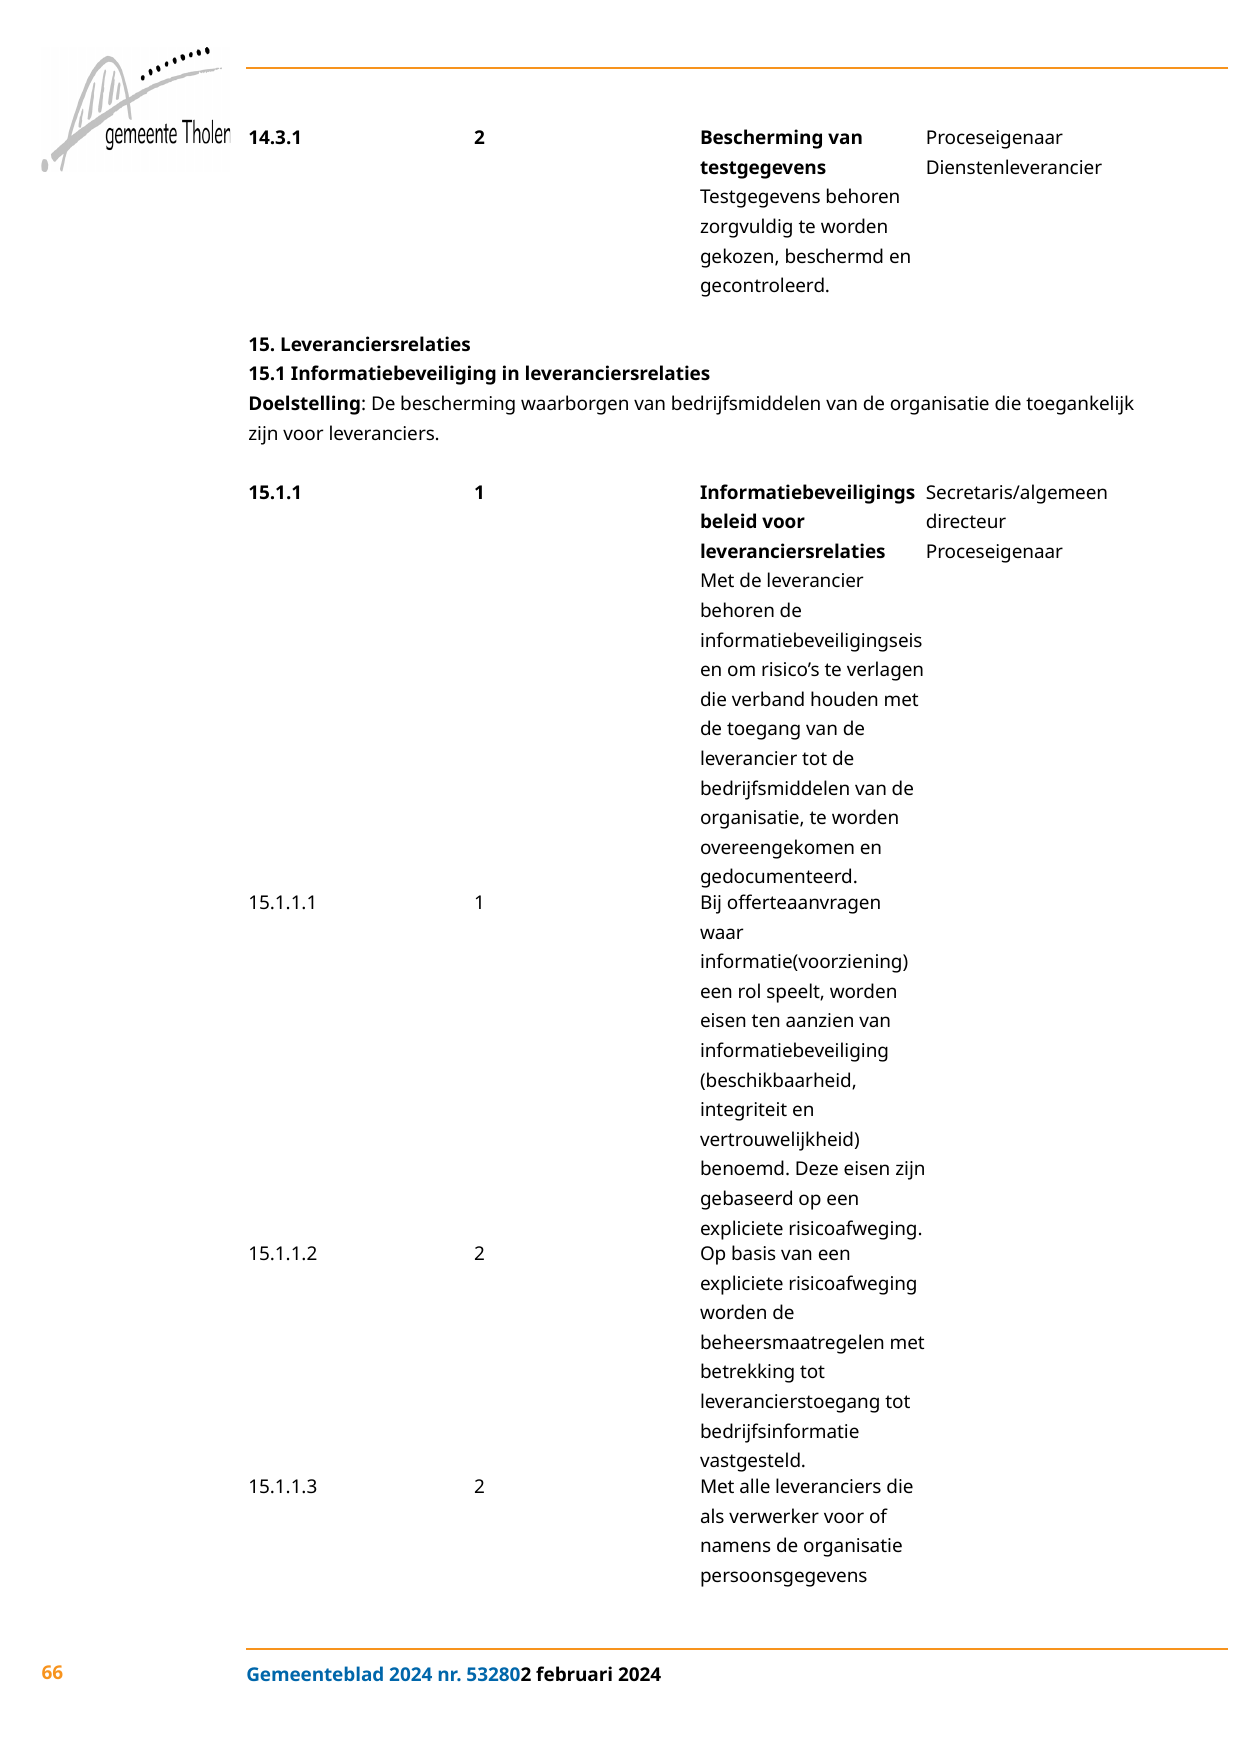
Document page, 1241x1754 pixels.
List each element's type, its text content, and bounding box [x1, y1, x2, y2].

text 15. Leveranciersrelaties [248, 331, 1152, 357]
table_cell 2 [474, 1240, 700, 1473]
table_cell 15.1.1.1 [248, 889, 474, 1240]
table_header Informatiebeveiligingsbeleid voor leveranciersrelaties Met de leverancier behoren de informatiebeveiligingseisen om risico’s te verlagen die verband houden met de toegang van de leverancier tot de bedrijfsmiddelen van de organisatie, te worden overeengekomen en gedocumenteerd. [700, 479, 926, 889]
table_header Secretaris/algemeen directeur Proceseigenaar [926, 479, 1152, 1588]
table_cell 1 [474, 889, 700, 1240]
picture [41, 47, 231, 172]
table_header 14.3.1 [248, 125, 474, 298]
table_header Bescherming van testgegevens Testgegevens behoren zorgvuldig te worden gekozen, beschermd en gecontroleerd. [700, 125, 926, 298]
table_cell 2 [474, 1473, 700, 1588]
table_header 15.1.1 [248, 479, 474, 889]
table_header 2 [474, 125, 700, 298]
text Doelstelling: De bescherming waarborgen van bedrijfsmiddelen van de organisatie die toegankelijk zijn voor leveranciers. [248, 390, 1152, 445]
table_header 1 [474, 479, 700, 889]
table_cell 15.1.1.2 [248, 1240, 474, 1473]
table_cell Bij offerteaanvragen waar informatie(voorziening) een rol speelt, worden eisen ten aanzien van informatiebeveiliging (beschikbaarheid, integriteit en vertrouwelijkheid) benoemd. Deze eisen zijn gebaseerd op een expliciete risicoafweging. [700, 889, 926, 1240]
text 15.1 Informatiebeveiliging in leveranciersrelaties [248, 361, 1152, 386]
table_cell Op basis van een expliciete risicoafweging worden de beheersmaatregelen met betrekking tot leverancierstoegang tot bedrijfsinformatie vastgesteld. [700, 1240, 926, 1473]
table_header Proceseigenaar Dienstenleverancier [926, 125, 1152, 298]
table_cell 15.1.1.3 [248, 1473, 474, 1588]
table_cell Met alle leveranciers die als verwerker voor of namens de organisatie persoonsgegevens [700, 1473, 926, 1588]
